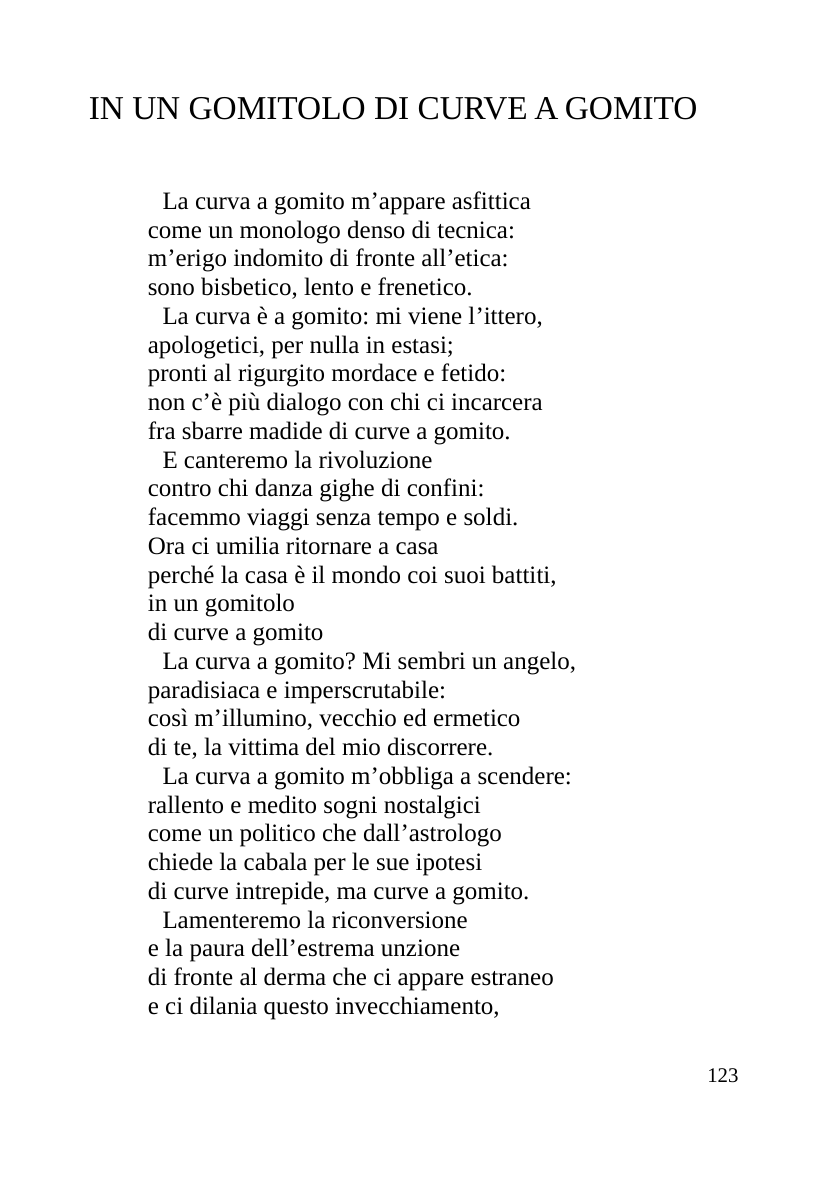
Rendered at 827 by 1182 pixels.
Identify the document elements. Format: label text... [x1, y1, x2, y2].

text e ci dilania questo invecchiamento, [148, 991, 738, 1020]
text pronti al rigurgito mordace e fetido: [148, 358, 738, 387]
text rallento e medito sogni nostalgici [148, 790, 738, 818]
text m’erigo indomito di fronte all’etica: [148, 243, 738, 272]
text paradisiaca e imperscrutabile: [148, 675, 738, 703]
text di te, la vittima del mio discorrere. [148, 732, 738, 761]
text fra sbarre madide di curve a gomito. [148, 416, 738, 445]
text non c’è più dialogo con chi ci incarcera [148, 387, 738, 416]
text così m’illumino, vecchio ed ermetico [148, 703, 738, 732]
text come un monologo denso di tecnica: [148, 215, 738, 243]
text sono bisbetico, lento e frenetico. [148, 272, 738, 301]
text contro chi danza gighe di confini: [148, 473, 738, 502]
text Ora ci umilia ritornare a casa [148, 531, 738, 560]
text La curva a gomito? Mi sembri un angelo, [88, 646, 738, 675]
text E canteremo la rivoluzione [88, 445, 738, 473]
text facemmo viaggi senza tempo e soldi. [148, 502, 738, 531]
text e la paura dell’estrema unzione [148, 933, 738, 962]
text Lamenteremo la riconversione [88, 905, 738, 933]
text in un gomitolo [148, 588, 738, 617]
text di curve a gomito [148, 617, 738, 646]
text di curve intrepide, ma curve a gomito. [148, 876, 738, 905]
text di fronte al derma che ci appare estraneo [148, 962, 738, 991]
text chiede la cabala per le sue ipotesi [148, 847, 738, 876]
text IN UN GOMITOLO DI CURVE A GOMITO [88, 88, 738, 127]
text La curva è a gomito: mi viene l’ittero, [88, 301, 738, 330]
text La curva a gomito m’appare asfittica [88, 186, 738, 215]
text come un politico che dall’astrologo [148, 818, 738, 847]
text La curva a gomito m’obbliga a scendere: [88, 761, 738, 790]
text perché la casa è il mondo coi suoi battiti, [148, 560, 738, 588]
text apologetici, per nulla in estasi; [148, 330, 738, 358]
